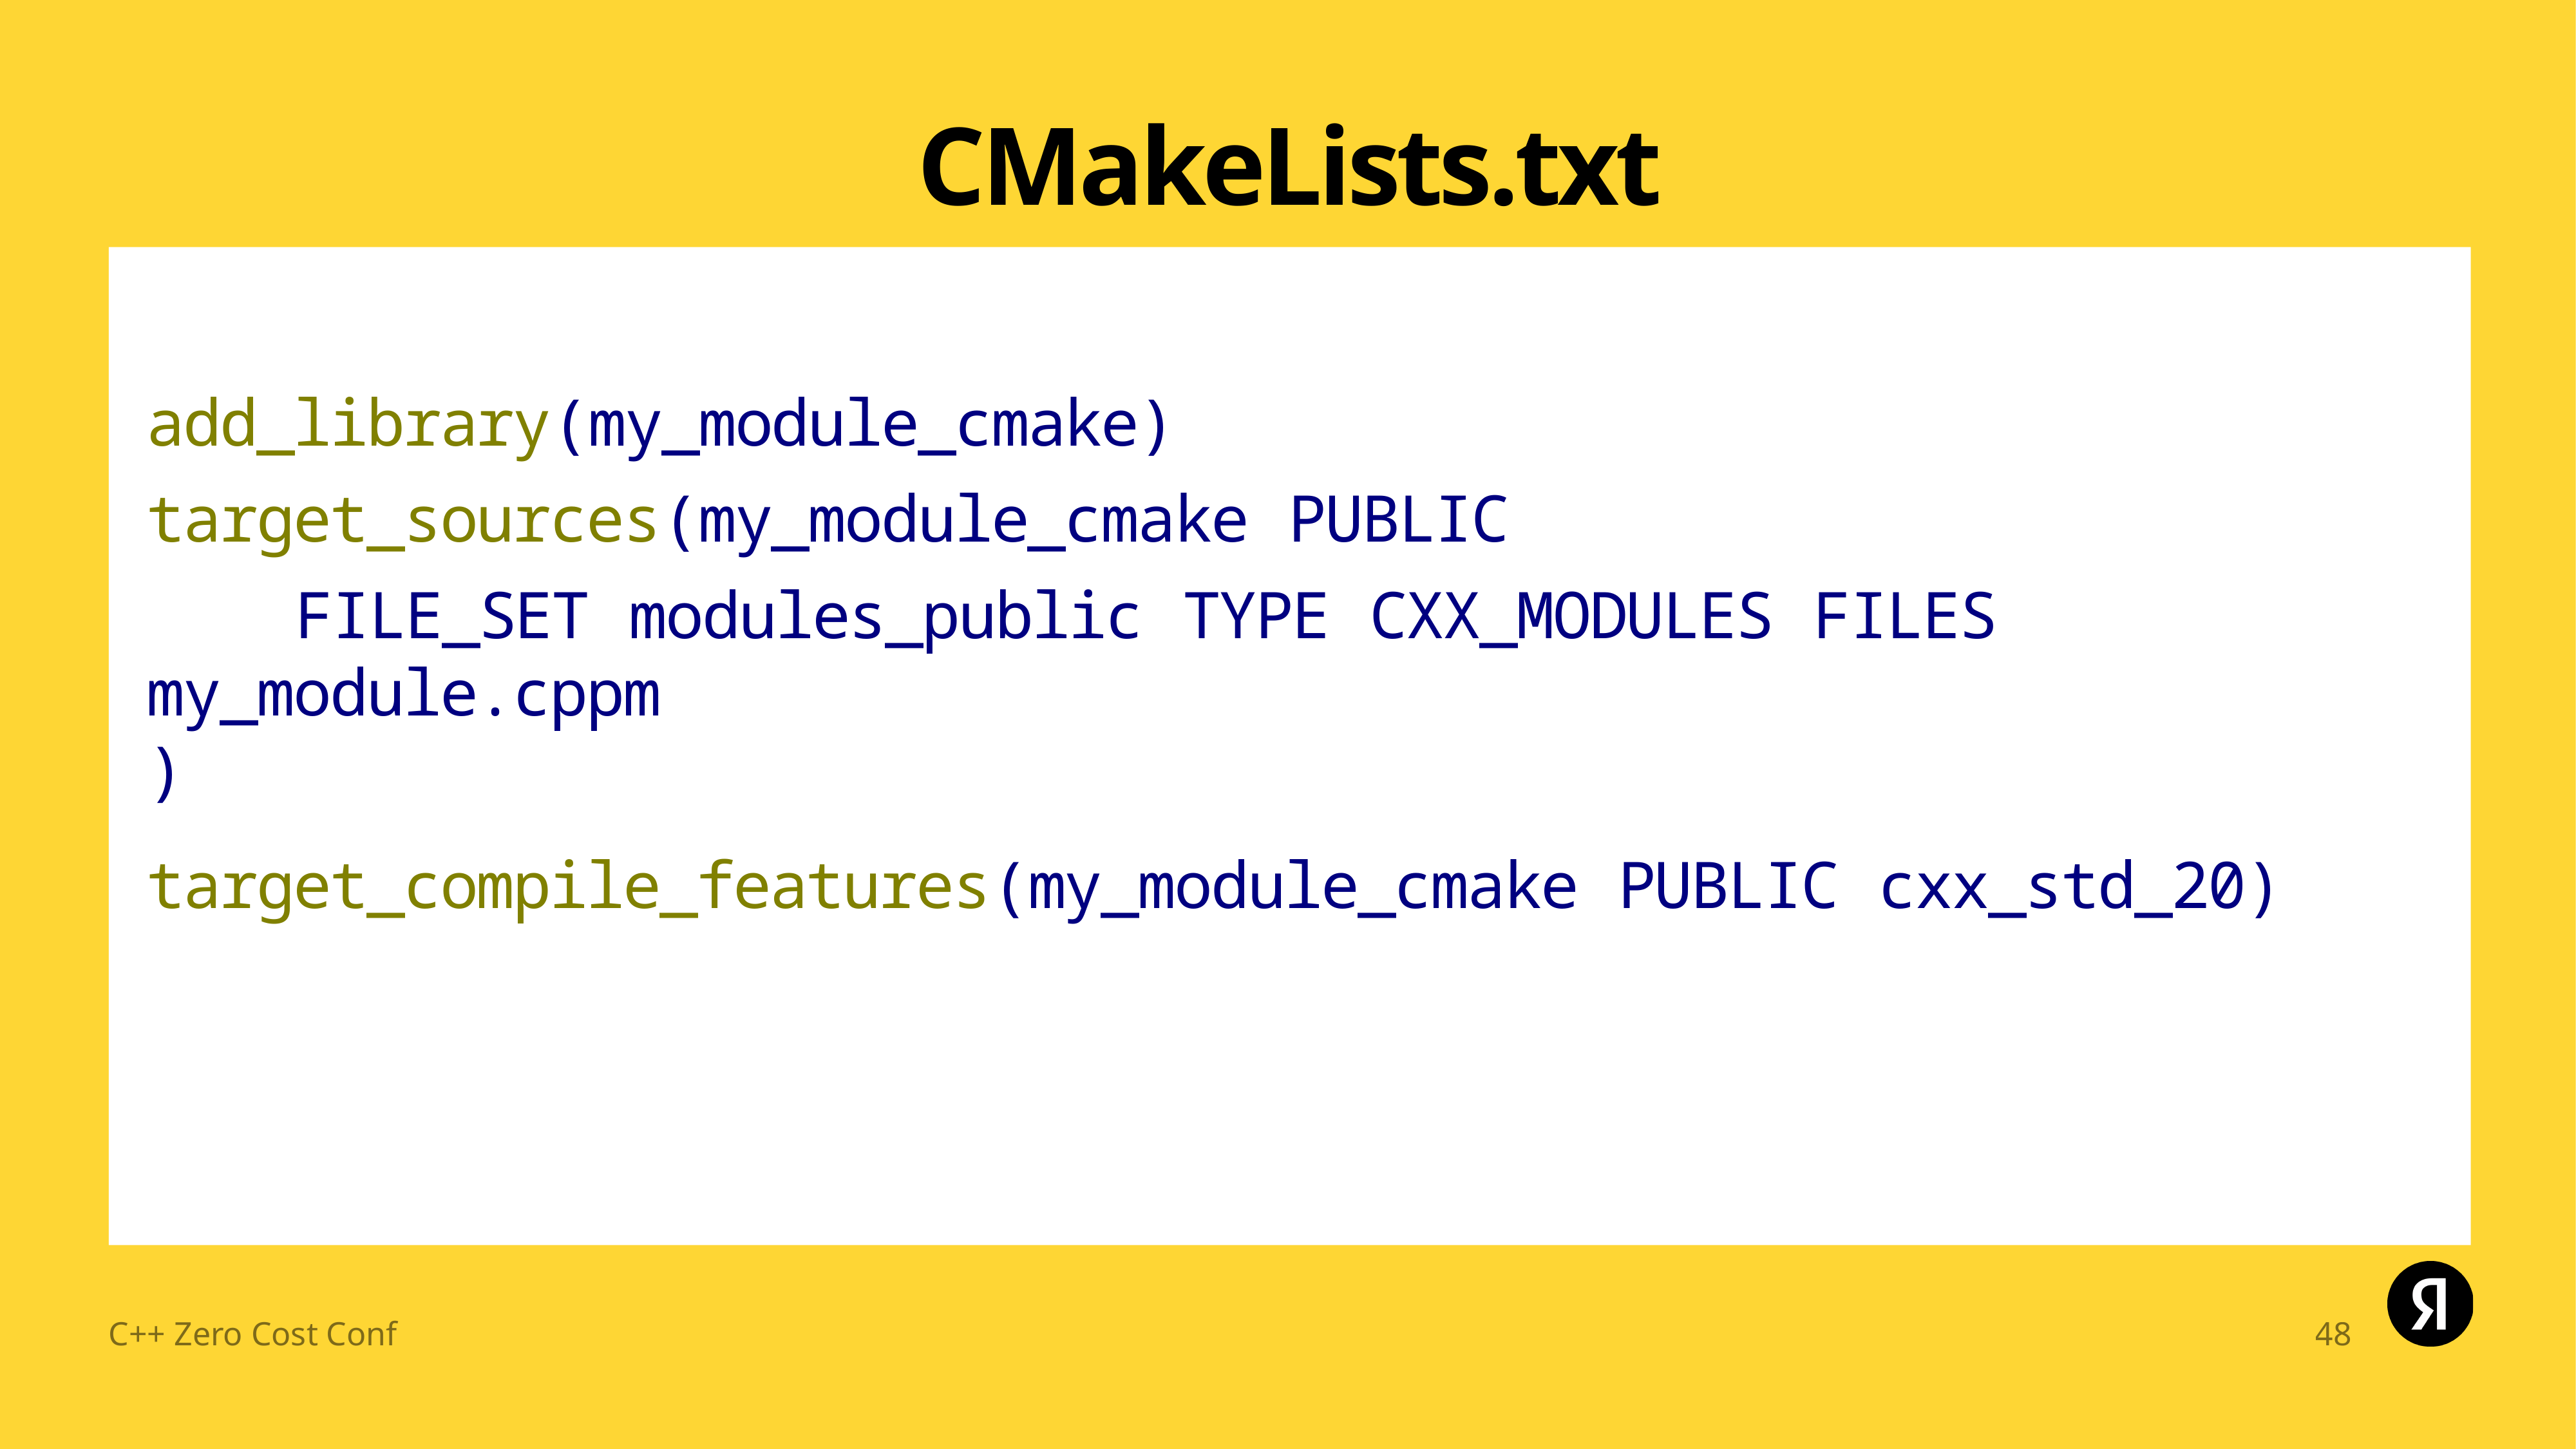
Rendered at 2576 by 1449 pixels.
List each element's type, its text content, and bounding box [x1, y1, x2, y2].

title CMakeLists.txt [106, 101, 2473, 228]
list add_library(my_module_cmake) target_sources(my_module_cmake PUBLIC FILE_SET modules_public TYPE CXX_MODULES FILES my_module.cppm ) target_compile_features(my_module_cmake PUBLIC cxx_std_20) [108, 247, 2471, 1245]
picture [2387, 1261, 2474, 1347]
